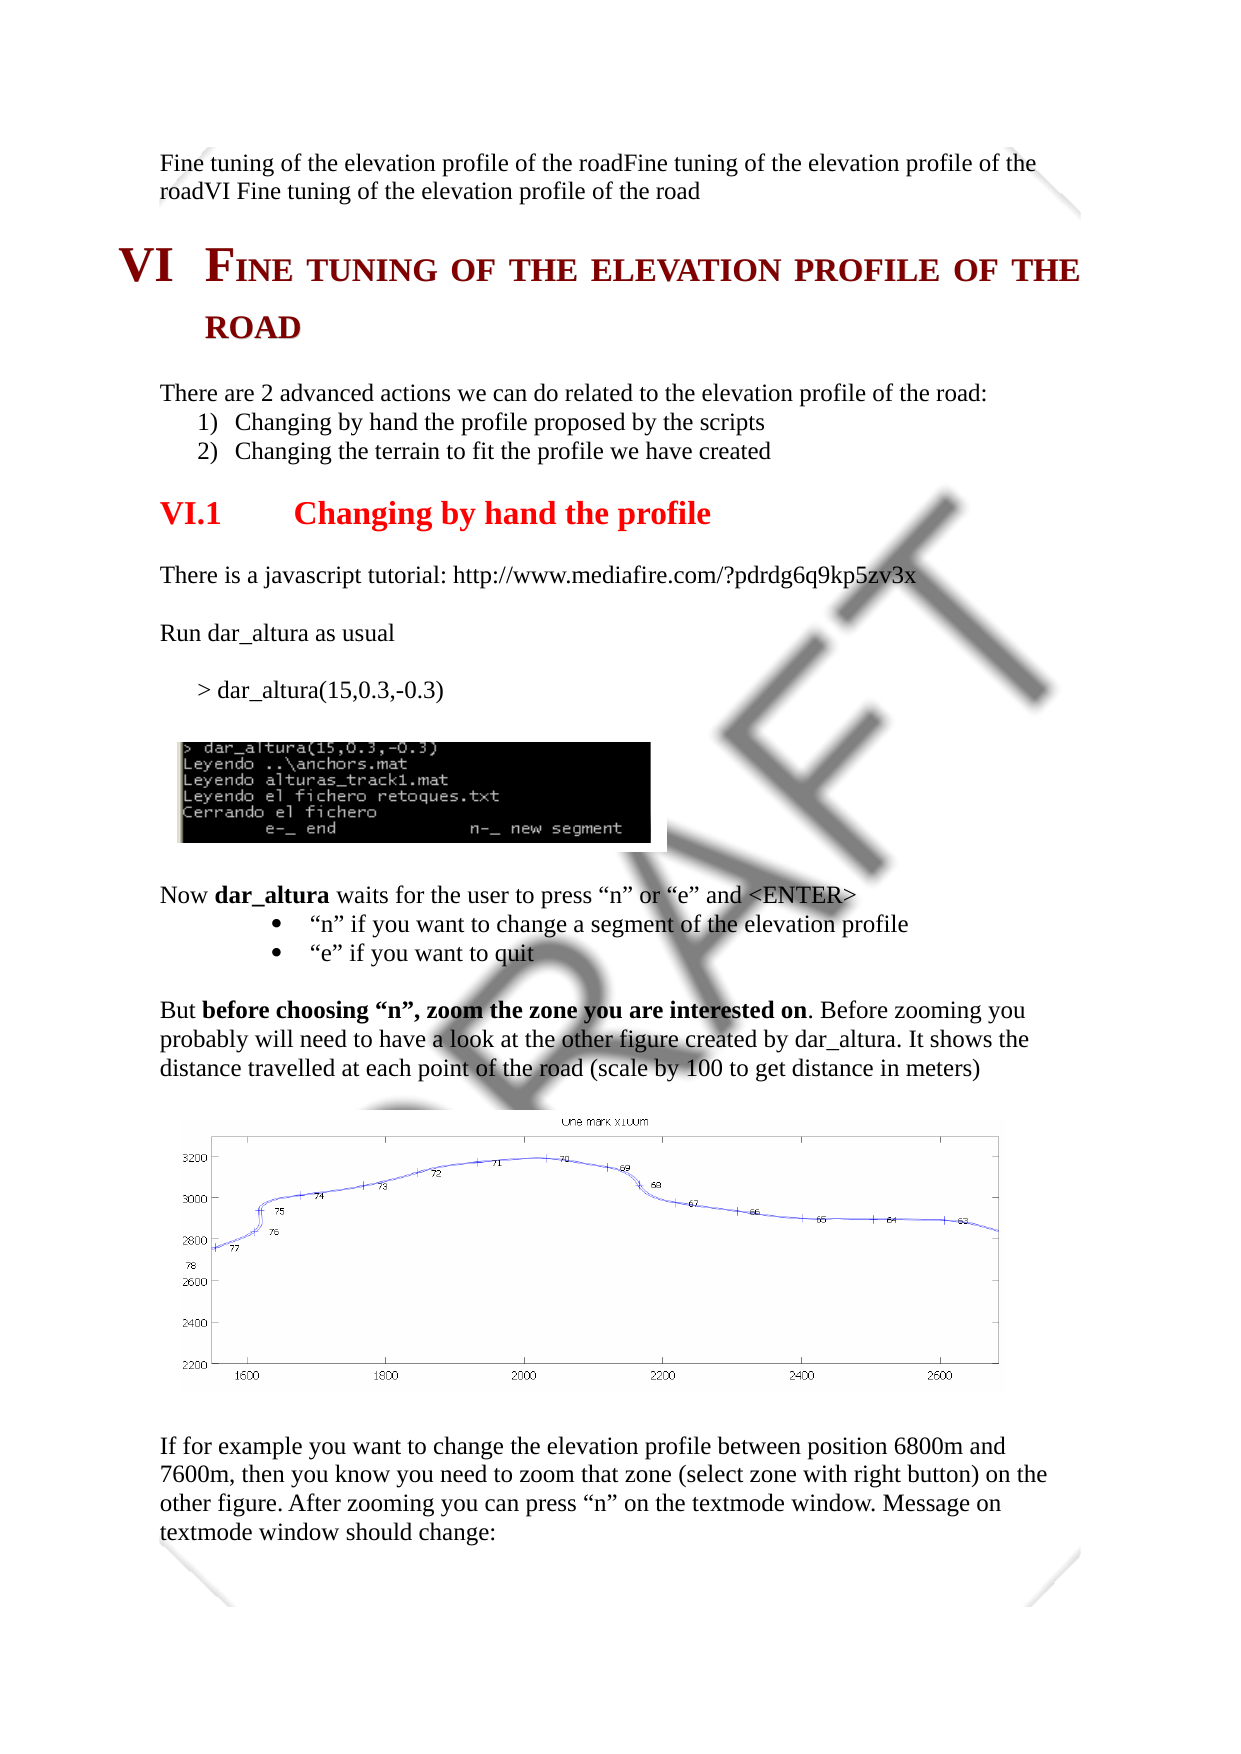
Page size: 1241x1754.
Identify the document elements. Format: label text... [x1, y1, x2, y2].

picture [220, 476, 1021, 493]
list “e” if you want to quit [272, 938, 1081, 967]
picture [220, 589, 1021, 618]
text There are 2 advanced actions we can do related to the elevation profile of the road: [159, 378, 1081, 407]
list “n” if you want to change a segment of the elevation profile [272, 909, 1081, 938]
picture [176, 1119, 1006, 1393]
text If for example you want to change the elevation profile between position 6800m and 7600m, then you know you need to zoom that zone (select zone with right button) on the other figure. After zooming you can press “n” on the textmode window. Message on textmode window should change: [159, 1431, 1081, 1546]
picture [220, 1082, 1021, 1110]
text Now dar_altura waits for the user to press “n” or “e” and <ENTER> [159, 880, 1081, 909]
text There is a javascript tutorial: http://www.mediafire.com/?pdrdg6q9kp5zv3x [159, 560, 1081, 589]
picture [220, 704, 1021, 880]
subtitle Changing by hand the profile [159, 493, 1081, 532]
picture [176, 742, 651, 843]
list Changing by hand the profile proposed by the scripts [197, 407, 1081, 436]
picture [220, 532, 1021, 560]
subtitle Fine tuning of the elevation profile of the road [118, 234, 1081, 349]
text But before choosing “n”, zoom the zone you are interested on. Before zooming you probably will need to have a look at the other figure created by dar_altura. It shows the distance travelled at each point of the road (scale by 100 to get distance in meters) [159, 995, 1081, 1082]
text Run dar_altura as usual [159, 618, 1081, 647]
list Changing the terrain to fit the profile we have created [197, 436, 1081, 464]
text > dar_altura(15,0.3,-0.3) [197, 675, 1081, 704]
picture [220, 909, 1021, 995]
picture [220, 647, 1021, 675]
